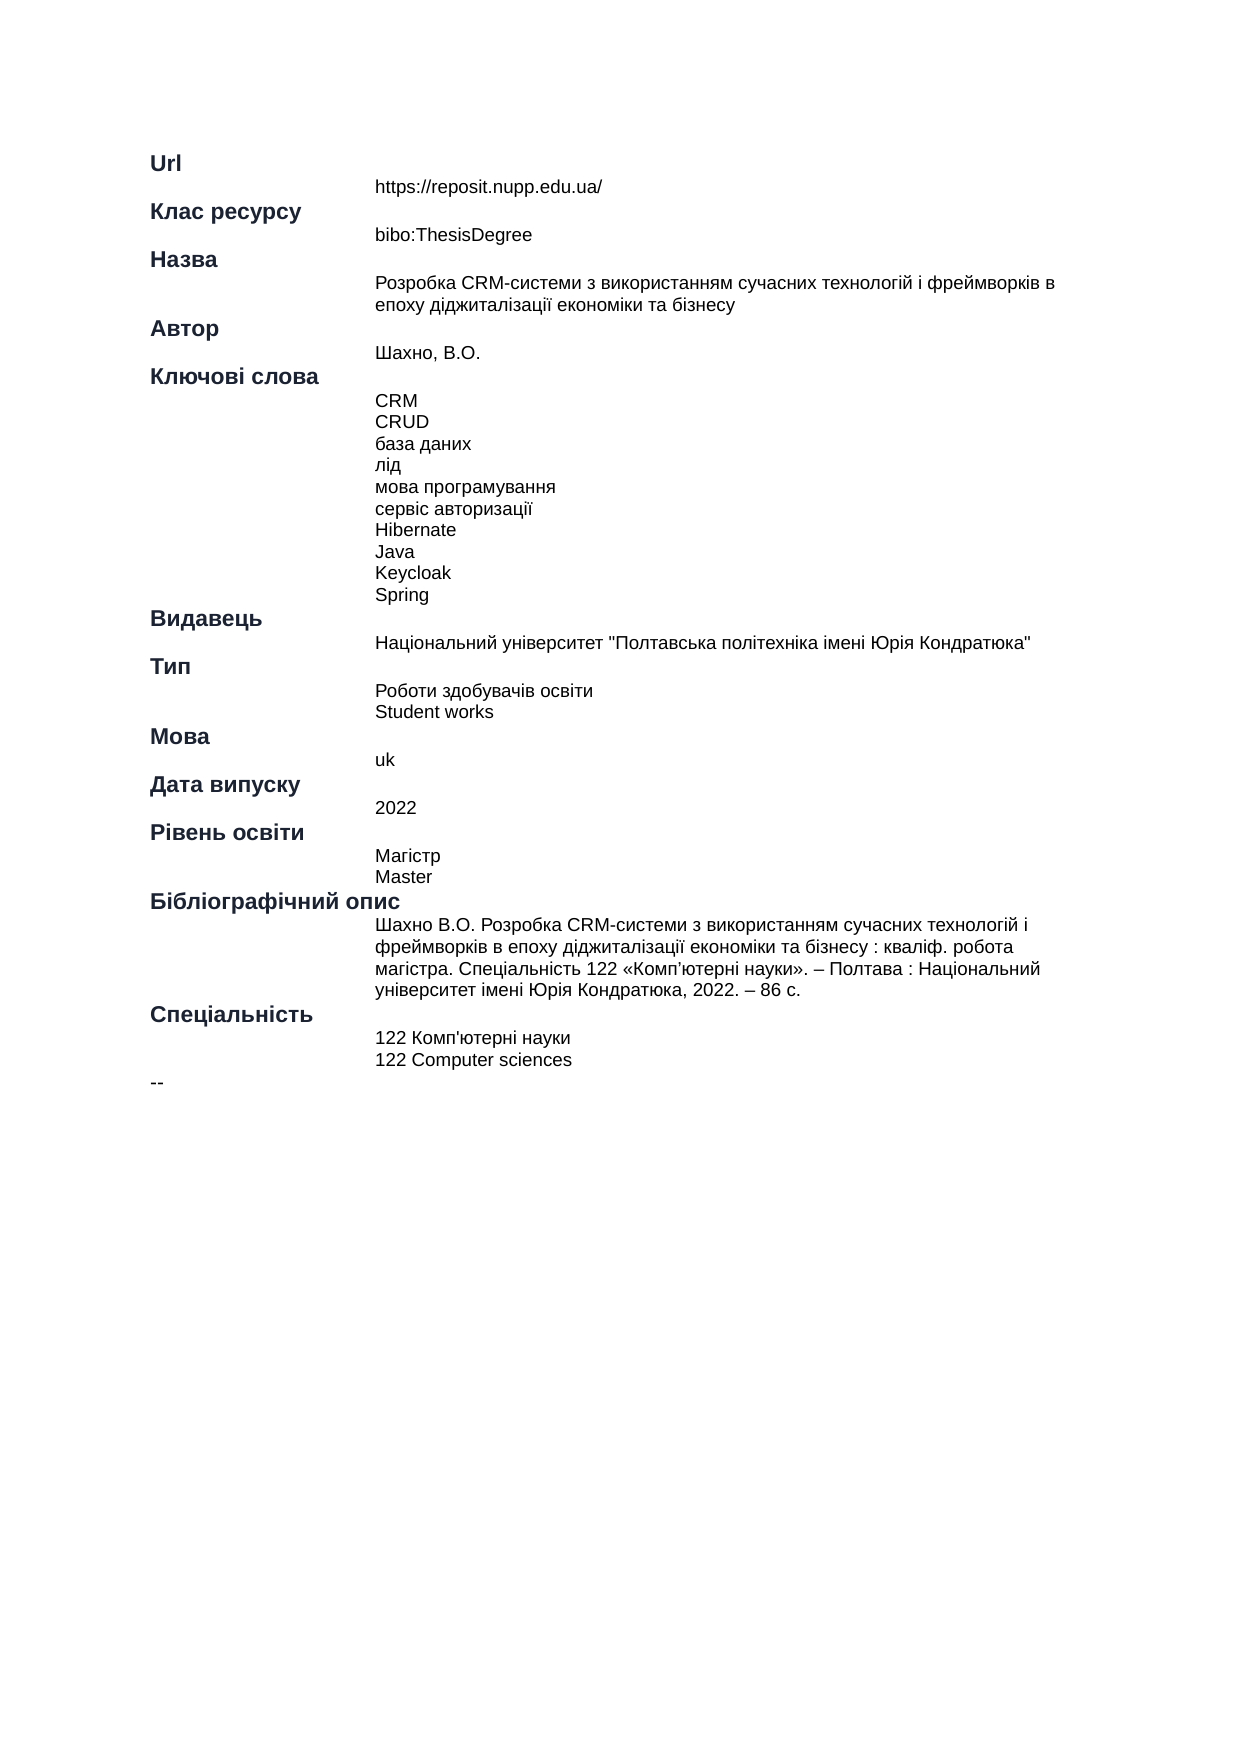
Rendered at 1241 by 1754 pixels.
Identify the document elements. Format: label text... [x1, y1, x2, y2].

text CRM [375, 389, 1090, 411]
text Бібліографічний опис [150, 888, 1090, 914]
text Видавець [150, 605, 1090, 632]
text сервіс авторизації [375, 497, 1090, 519]
text Master [375, 866, 1090, 888]
text Student works [375, 701, 1090, 723]
text Шахно, В.О. [375, 342, 1090, 363]
text Мова [150, 723, 1090, 749]
text 122 Computer sciences [375, 1048, 1090, 1070]
text uk [375, 749, 1090, 771]
text Магістр [375, 845, 1090, 866]
text Тип [150, 653, 1090, 679]
text Java [375, 541, 1090, 562]
text Hibernate [375, 519, 1090, 541]
text Spring [375, 584, 1090, 605]
text bibo:ThesisDegree [375, 224, 1090, 246]
text -- [150, 1070, 1090, 1094]
text лід [375, 454, 1090, 476]
text база даних [375, 433, 1090, 454]
text 122 Комп'ютерні науки [375, 1027, 1090, 1048]
text Клас ресурсу [150, 198, 1090, 224]
text Національний університет "Полтавська політехніка імені Юрія Кондратюка" [375, 632, 1090, 653]
text https://reposit.nupp.edu.ua/ [375, 176, 1090, 198]
text Шахно В.О. Розробка CRM-системи з використанням сучасних технологій і фреймворків в епоху діджиталізації економіки та бізнесу : кваліф. робота магістра. Спеціальність 122 «Комп’ютерні науки». – Полтава : Національний університет імені Юрія Кондратюка, 2022. – 86 с. [375, 914, 1090, 1001]
text Автор [150, 315, 1090, 342]
text Keycloak [375, 562, 1090, 584]
text Дата випуску [150, 771, 1090, 797]
text Роботи здобувачів освіти [375, 679, 1090, 701]
text 2022 [375, 797, 1090, 818]
text Url [150, 150, 1090, 176]
text Спеціальність [150, 1001, 1090, 1027]
text Ключові слова [150, 363, 1090, 389]
text Назва [150, 246, 1090, 272]
text Рівень освіти [150, 818, 1090, 845]
text CRUD [375, 411, 1090, 433]
text Розробка CRM-системи з використанням сучасних технологій і фреймворків в епоху діджиталізації економіки та бізнесу [375, 272, 1090, 315]
text мова програмування [375, 476, 1090, 497]
